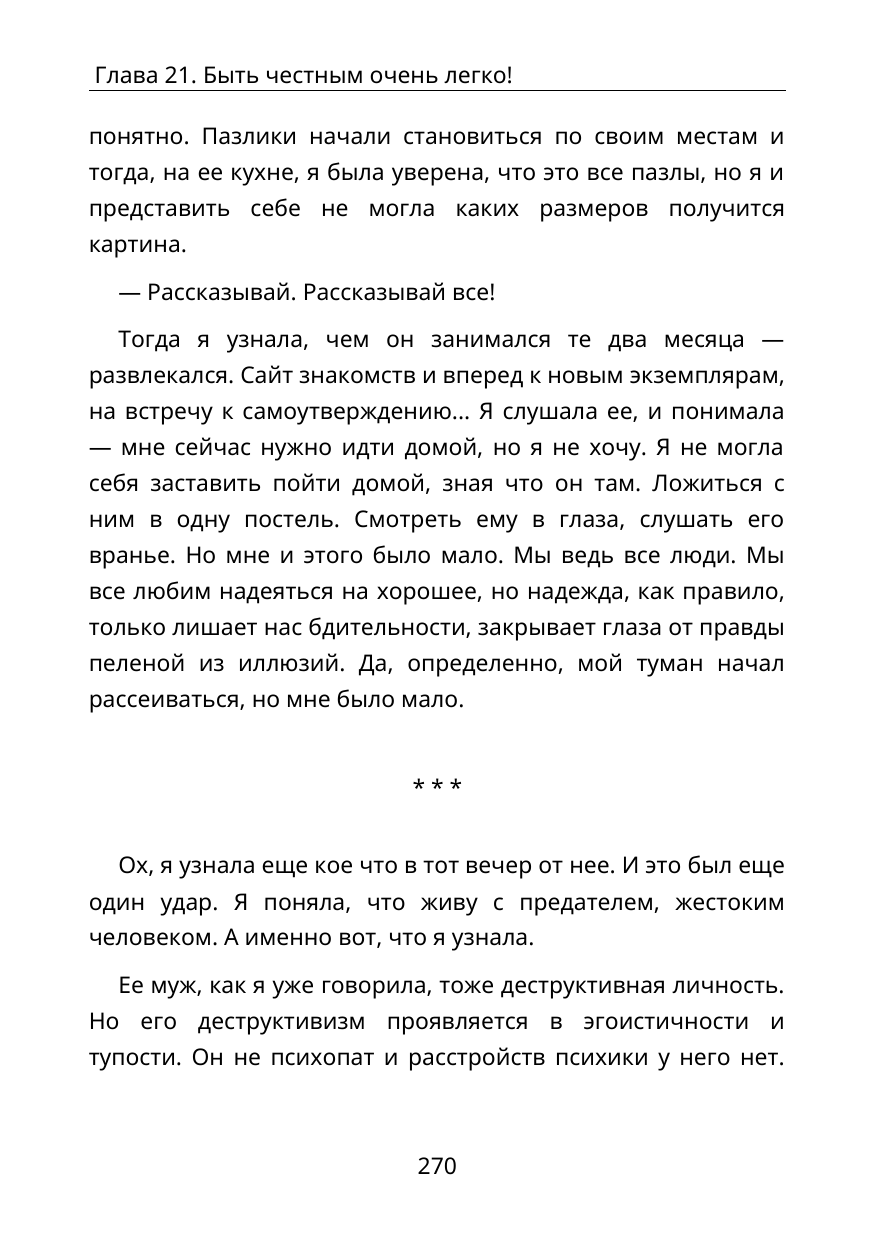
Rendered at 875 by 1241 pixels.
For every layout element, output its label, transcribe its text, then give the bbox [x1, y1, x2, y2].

text понятно. Пазлики начали становиться по своим местам и тогда, на ее кухне, я была уверена, что это все пазлы, но я и представить себе не могла каких размеров получится картина. [88, 120, 786, 259]
text Ее муж, как я уже говорила, тоже деструктивная личность. Но его деструктивизм проявляется в эгоистичности и тупости. Он не психопат и расстройств психики у него нет. [88, 969, 786, 1072]
text Тогда я узнала, чем он занимался те два месяца — развлекался. Сайт знакомств и вперед к новым экземплярам, на встречу к самоутверждению... Я слушала ее, и понимала — мне сейчас нужно идти домой, но я не хочу. Я не могла себя заставить пойти домой, зная что он там. Ложиться с ним в одну постель. Смотреть ему в глаза, слушать его вранье. Но мне и этого было мало. Мы ведь все люди. Мы все любим надеяться на хорошее, но надежда, как правило, только лишает нас бдительности, закрывает глаза от правды пеленой из иллюзий. Да, определенно, мой туман начал рассеиваться, но мне было мало. [88, 323, 786, 714]
text — Рассказывай. Рассказывай все! [88, 275, 786, 307]
text Ох, я узнала еще кое что в тот вечер от нее. И это был еще один удар. Я поняла, что живу с предателем, жестоким человеком. А именно вот, что я узнала. [88, 849, 786, 953]
subtitle * * * [88, 772, 786, 803]
